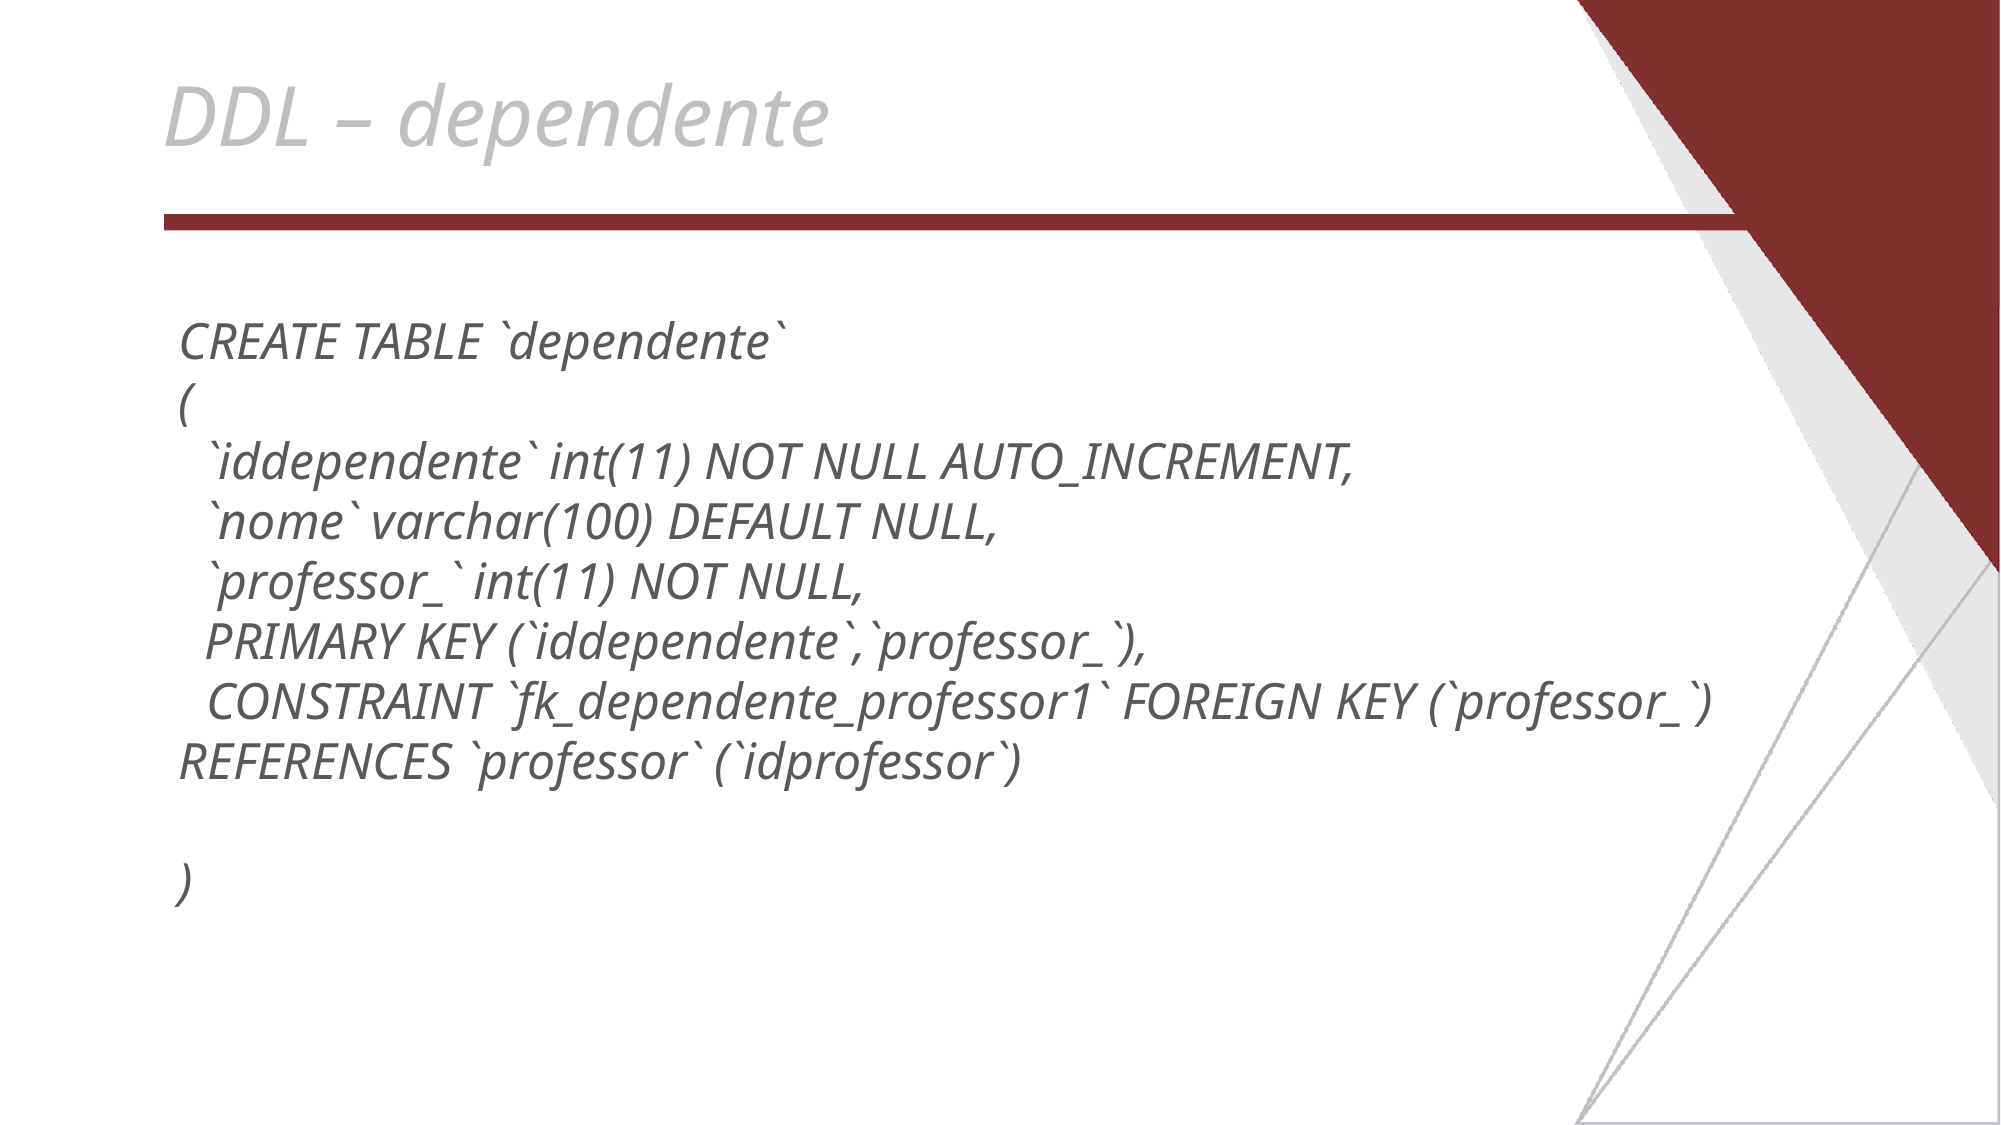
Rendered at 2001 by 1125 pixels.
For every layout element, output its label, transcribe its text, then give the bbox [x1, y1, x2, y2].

text_box CREATE TABLE `dependente` ( `iddependente` int(11) NOT NULL AUTO_INCREMENT, `nome` varchar(100) DEFAULT NULL, `professor_` int(11) NOT NULL, PRIMARY KEY (`iddependente`,`professor_`), CONSTRAINT `fk_dependente_professor1` FOREIGN KEY (`professor_`) REFERENCES `professor` (`idprofessor`) ) [164, 302, 1730, 1125]
text_box [164, 214, 1927, 231]
picture [0, 0, 2001, 1125]
text_box DDL – dependente [147, 55, 1681, 208]
